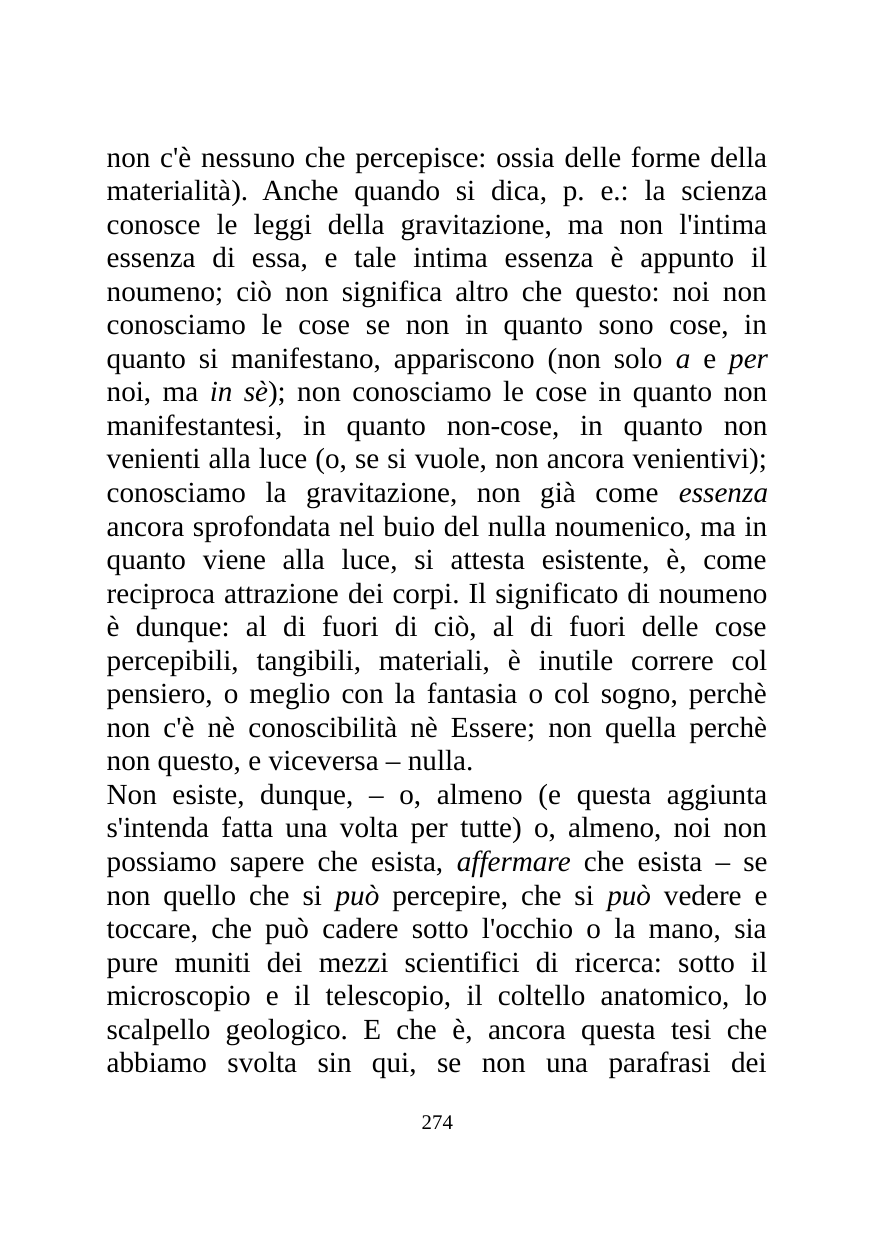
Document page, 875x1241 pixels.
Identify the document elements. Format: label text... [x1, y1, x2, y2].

text Non esiste, dunque, – o, almeno (e questa aggiunta s'intenda fatta una volta per tutte) o, almeno, noi non possiamo sapere che esista, affermare che esista – se non quello che si può percepire, che si può vedere e toccare, che può cadere sotto l'occhio o la mano, sia pure muniti dei mezzi scientifici di ricerca: sotto il microscopio e il telescopio, il coltello anatomico, lo scalpello geologico. E che è, ancora questa tesi che abbiamo svolta sin qui, se non una parafrasi dei [106, 777, 768, 1079]
text non c'è nessuno che percepisce: ossia delle forme della materialità). Anche quando si dica, p. e.: la scienza conosce le leggi della gravitazione, ma non l'intima essenza di essa, e tale intima essenza è appunto il noumeno; ciò non significa altro che questo: noi non conosciamo le cose se non in quanto sono cose, in quanto si manifestano, appariscono (non solo a e per noi, ma in sè); non conosciamo le cose in quanto non manifestantesi, in quanto non-cose, in quanto non venienti alla luce (o, se si vuole, non ancora venientivi); conosciamo la gravitazione, non già come essenza ancora sprofondata nel buio del nulla noumenico, ma in quanto viene alla luce, si attesta esistente, è, come reciproca attrazione dei corpi. Il significato di noumeno è dunque: al di fuori di ciò, al di fuori delle cose percepibili, tangibili, materiali, è inutile correre col pensiero, o meglio con la fantasia o col sogno, perchè non c'è nè conoscibilità nè Essere; non quella perchè non questo, e viceversa – nulla. [106, 140, 768, 777]
